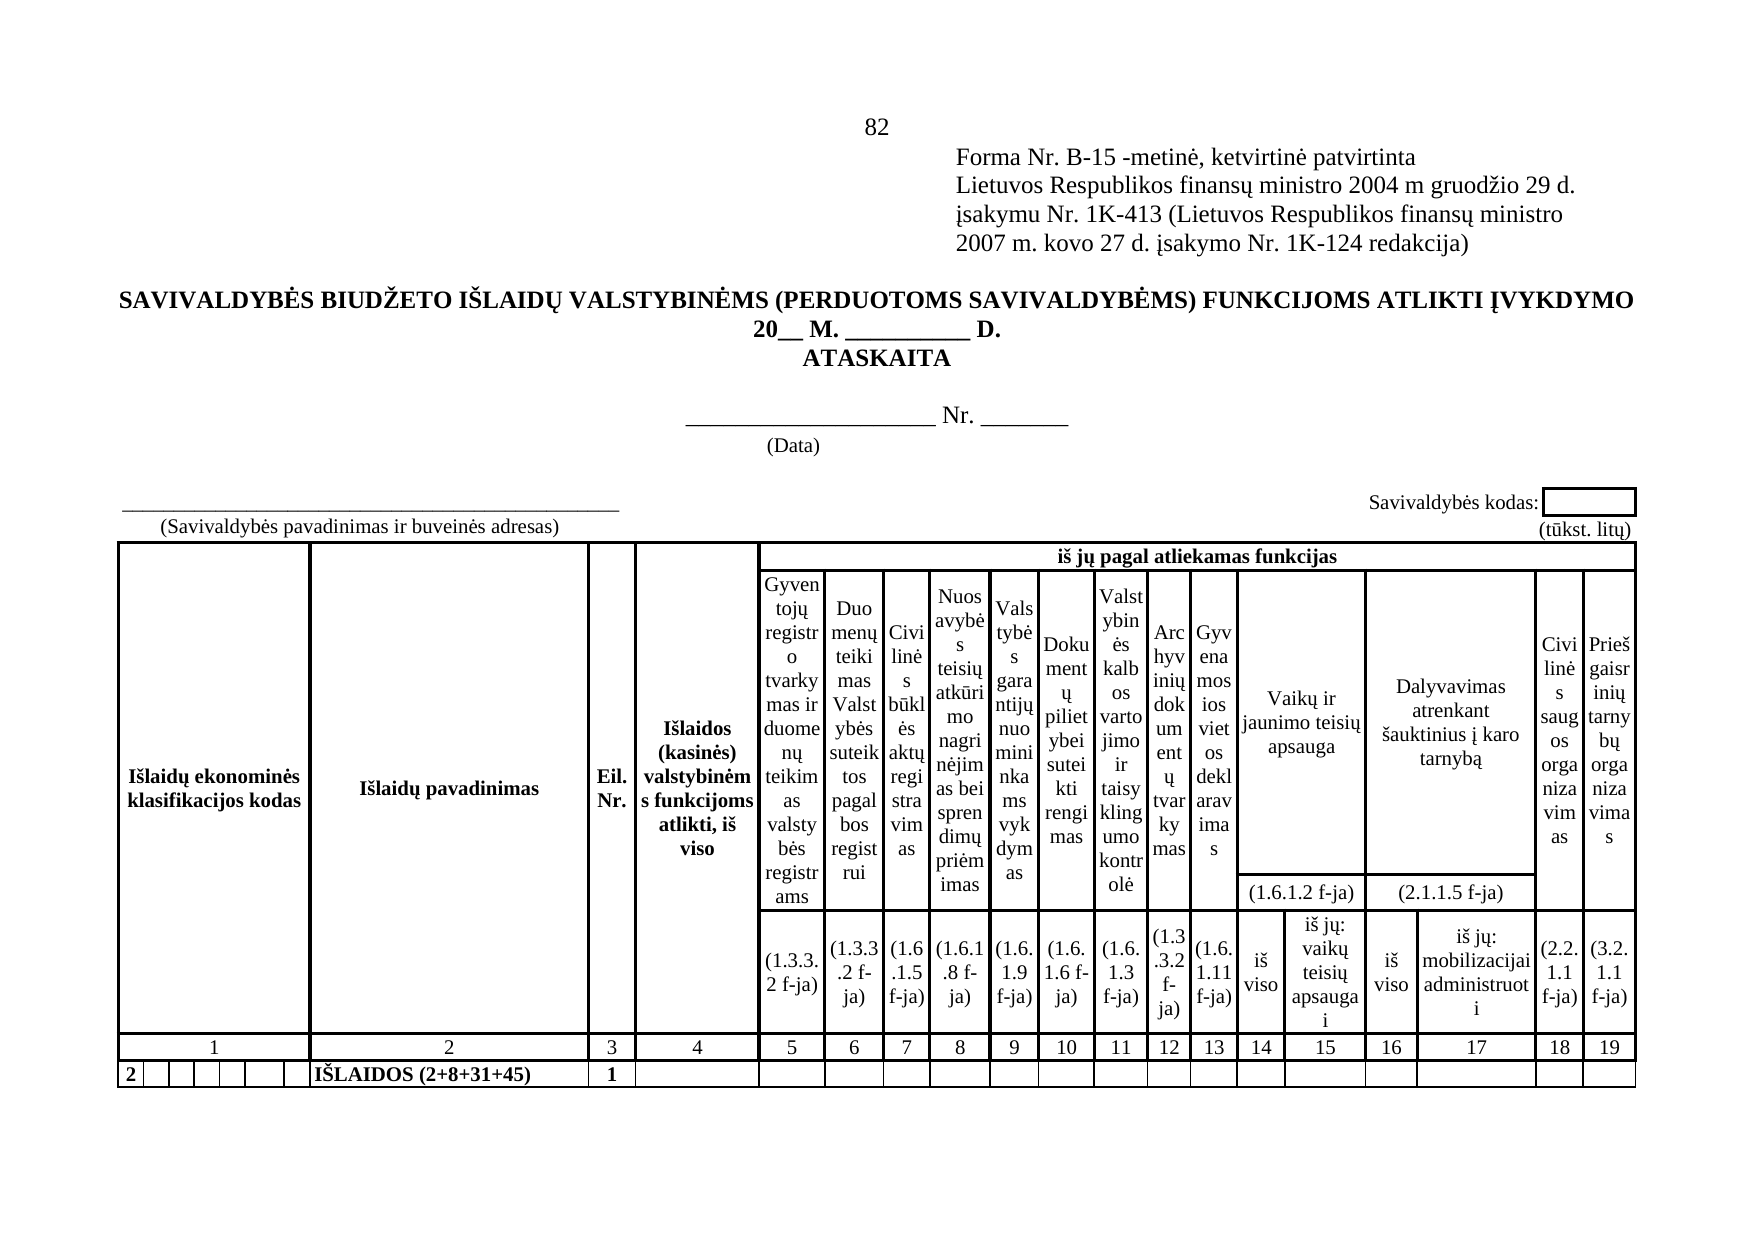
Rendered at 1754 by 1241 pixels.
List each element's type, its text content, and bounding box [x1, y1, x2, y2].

table_cell (tūkst. litų) [963, 514, 1635, 541]
table_cell (1.3.3.2 f-ja) [1149, 912, 1189, 1032]
table_cell Priešgaisrinių tarnybų organizavimas [1585, 572, 1634, 908]
table_cell 4 [637, 1035, 757, 1059]
table_cell (2.2.1.1 f-ja) [1537, 912, 1582, 1032]
table_cell 1 [589, 1062, 635, 1086]
table_cell Civilinės būklės aktų registravimas [885, 572, 928, 908]
table_cell [760, 1062, 824, 1086]
table_cell (1.3.3.2 f-ja) [826, 912, 882, 1032]
table_cell Civilinės saugos organizavimas [1537, 572, 1582, 908]
table_cell [220, 1062, 244, 1086]
table_cell Eil. Nr. [590, 544, 634, 1032]
table_cell [1238, 1062, 1284, 1086]
text Lietuvos Respublikos finansų ministro 2004 m gruodžio 29 d. [118, 171, 1635, 199]
table_cell Dokumentų pilietybei suteikti rengimas [1040, 572, 1093, 908]
table_cell [1039, 1062, 1093, 1086]
table_cell Vaikų ir jaunimo teisių apsauga [1239, 572, 1364, 872]
table_cell Išlaidos (kasinės) valstybinėms funkcijoms atlikti, iš viso [637, 544, 757, 1032]
text įsakymu Nr. 1K-413 (Lietuvos Respublikos finansų ministro [118, 199, 1635, 228]
table_cell 11 [1096, 1035, 1146, 1059]
table_cell 10 [1040, 1035, 1093, 1059]
table_cell 13 [1192, 1035, 1236, 1059]
table_cell Archyvinių dokumentų tvarkymas [1149, 572, 1189, 908]
table_header (Savivaldybės pavadinimas ir buveinės adresas) [118, 487, 963, 541]
table_cell [246, 1062, 283, 1086]
table_cell [636, 1062, 758, 1086]
table_cell 18 [1537, 1035, 1582, 1059]
table_cell [826, 1062, 883, 1086]
table_cell (1.6.1.9 f-ja) [992, 912, 1037, 1032]
table_cell Gyventojų registro tvarkymas ir duomenų teikimas valstybės registrams [761, 572, 823, 908]
table_cell 17 [1419, 1035, 1534, 1059]
table_cell 5 [761, 1035, 823, 1059]
table_cell 2 [312, 1035, 587, 1059]
table_cell 12 [1149, 1035, 1189, 1059]
table_cell [170, 1062, 193, 1086]
table_header [1545, 490, 1634, 514]
table_cell [1366, 1062, 1416, 1086]
table_cell 3 [590, 1035, 634, 1059]
text ____________________ Nr. _______ [118, 401, 1635, 429]
table_cell 6 [826, 1035, 882, 1059]
table_cell 14 [1239, 1035, 1283, 1059]
table_cell (2.1.1.5 f-ja) [1367, 876, 1534, 908]
table_cell [1537, 1062, 1582, 1086]
table_cell [1418, 1062, 1535, 1086]
table_cell 16 [1367, 1035, 1416, 1059]
table_cell IŠLAIDOS (2+8+31+45) [311, 1062, 588, 1086]
table_cell [884, 1062, 929, 1086]
table_cell 7 [885, 1035, 928, 1059]
table_cell [1286, 1062, 1365, 1086]
text SAVIVALDYBĖS BIUDŽETO IŠLAIDŲ VALSTYBINĖMS (PERDUOTOMS SAVIVALDYBĖMS) FUNKCIJOMS ATLIKTI ĮVYKDYMO 20__ M. __________ D. ATASKAITA [118, 286, 1635, 372]
table_cell Išlaidų ekonominės klasifikacijos kodas [120, 544, 308, 1032]
text (Data) [118, 429, 1635, 458]
table_cell [931, 1062, 989, 1086]
table_cell (1.3.3.2 f-ja) [761, 912, 823, 1032]
table_cell [1191, 1062, 1236, 1086]
table_cell 19 [1585, 1035, 1634, 1059]
table_cell [1148, 1062, 1190, 1086]
table_cell (1.6.1.6 f-ja) [1040, 912, 1093, 1032]
table_header Savivaldybės kodas: [963, 487, 1542, 514]
table_cell (1.6.1.11 f-ja) [1192, 912, 1236, 1032]
table_cell Dalyvavimas atrenkant šauktinius į karo tarnybą [1367, 572, 1534, 872]
table_cell Gyvenamosios vietos deklaravimas [1192, 572, 1236, 908]
table_cell iš jų: vaikų teisių apsaugai [1286, 912, 1364, 1032]
table_cell [991, 1062, 1038, 1086]
table_cell Nuosavybės teisių atkūrimo nagrinėjimas bei sprendimų priėmimas [931, 572, 988, 908]
table_cell (3.2.1.1 f-ja) [1585, 912, 1634, 1032]
table_cell Duomenų teikimas Valstybės suteiktos pagalbos registrui [826, 572, 882, 908]
table_cell [1584, 1062, 1635, 1086]
table_cell [1095, 1062, 1147, 1086]
table_cell 9 [992, 1035, 1037, 1059]
table_cell (1.6.1.3 f-ja) [1096, 912, 1146, 1032]
table_cell 2 [119, 1062, 143, 1086]
table_cell [285, 1062, 309, 1086]
table_cell iš viso [1239, 912, 1283, 1032]
table_cell (1.6.1.2 f-ja) [1239, 876, 1364, 908]
table_cell iš jų: mobilizacijai administruoti [1419, 912, 1534, 1032]
table_cell [144, 1062, 168, 1086]
table_cell 1 [120, 1035, 308, 1059]
text 2007 m. kovo 27 d. įsakymo Nr. 1K-124 redakcija) [118, 228, 1635, 257]
table_cell (1.6.1.5 f-ja) [885, 912, 928, 1032]
table_cell Valstybinės kalbos vartojimo ir taisyklingumo kontrolė [1096, 572, 1146, 908]
table_cell 8 [931, 1035, 988, 1059]
table_cell Valstybės garantijų nuomininkams vykdymas [992, 572, 1037, 908]
table_cell (1.6.1.8 f-ja) [931, 912, 988, 1032]
table_cell Išlaidų pavadinimas [312, 544, 587, 1032]
table_cell iš jų pagal atliekamas funkcijas [761, 544, 1634, 568]
table_cell [195, 1062, 219, 1086]
table_cell 15 [1286, 1035, 1364, 1059]
text Forma Nr. B-15 -metinė, ketvirtinė patvirtinta [118, 142, 1635, 171]
table_cell iš viso [1367, 912, 1416, 1032]
